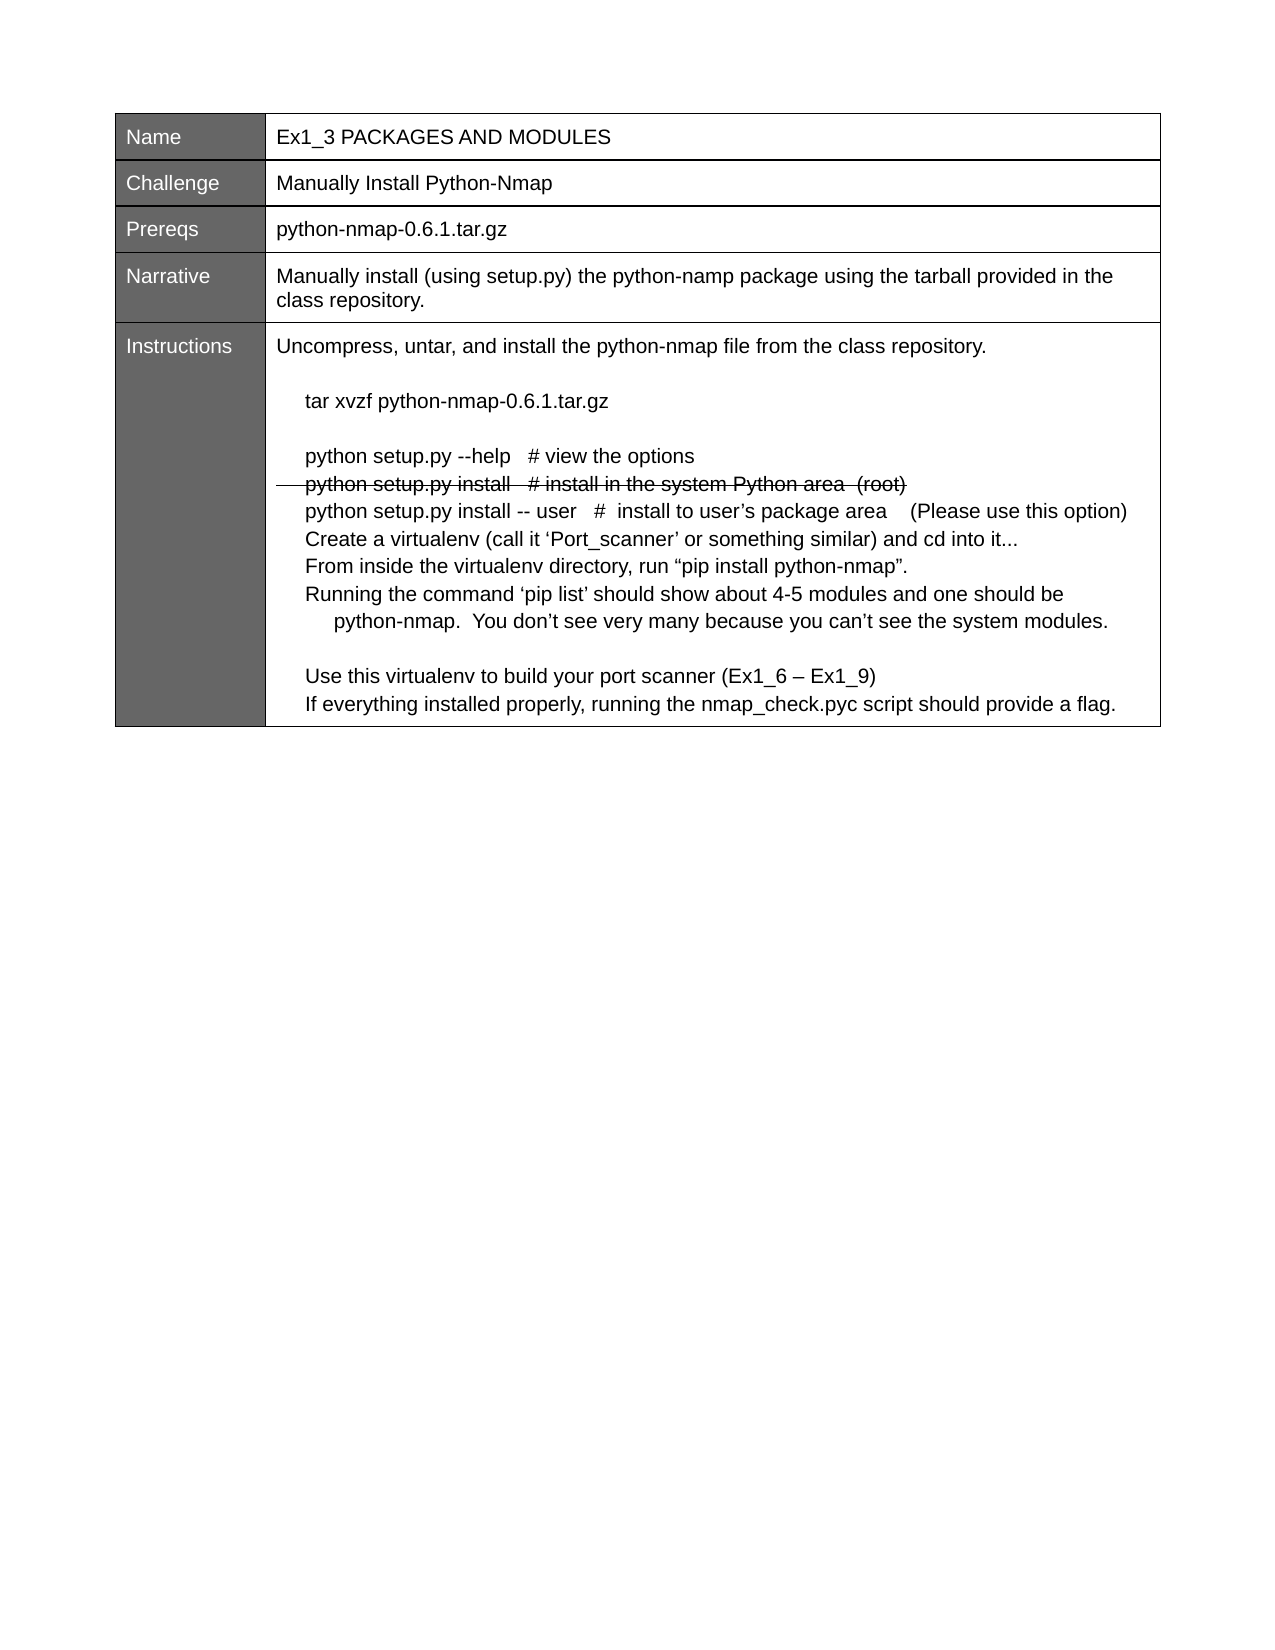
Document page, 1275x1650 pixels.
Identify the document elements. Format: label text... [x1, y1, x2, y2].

table_cell Manually install (using setup.py) the python-namp package using the tarball provided in the class repository. [266, 253, 1160, 322]
table_cell Uncompress, untar, and install the python-nmap file from the class repository. tar xvzf python-nmap-0.6.1.tar.gz python setup.py --help # view the options python setup.py install # install in the system Python area (root) python setup.py install -- user # install to user’s package area (Please use this option) Create a virtualenv (call it ‘Port_scanner’ or something similar) and cd into it... From inside the virtualenv directory, run “pip install python-nmap”. Running the command ‘pip list’ should show about 4-5 modules and one should be python-nmap. You don’t see very many because you can’t see the system modules. Use this virtualenv to build your port scanner (Ex1_6 – Ex1_9) If everything installed properly, running the nmap_check.pyc script should provide a flag. [266, 323, 1160, 726]
table_cell Instructions [116, 323, 265, 726]
table_cell python-nmap-0.6.1.tar.gz [266, 207, 1160, 252]
table_cell Narrative [116, 253, 265, 322]
table_header Ex1_3 PACKAGES AND MODULES [266, 114, 1160, 159]
table_cell Manually Install Python-Nmap [266, 161, 1160, 205]
table_cell Challenge [116, 161, 265, 205]
table_cell Prereqs [116, 207, 265, 252]
table_header Name [116, 114, 265, 159]
